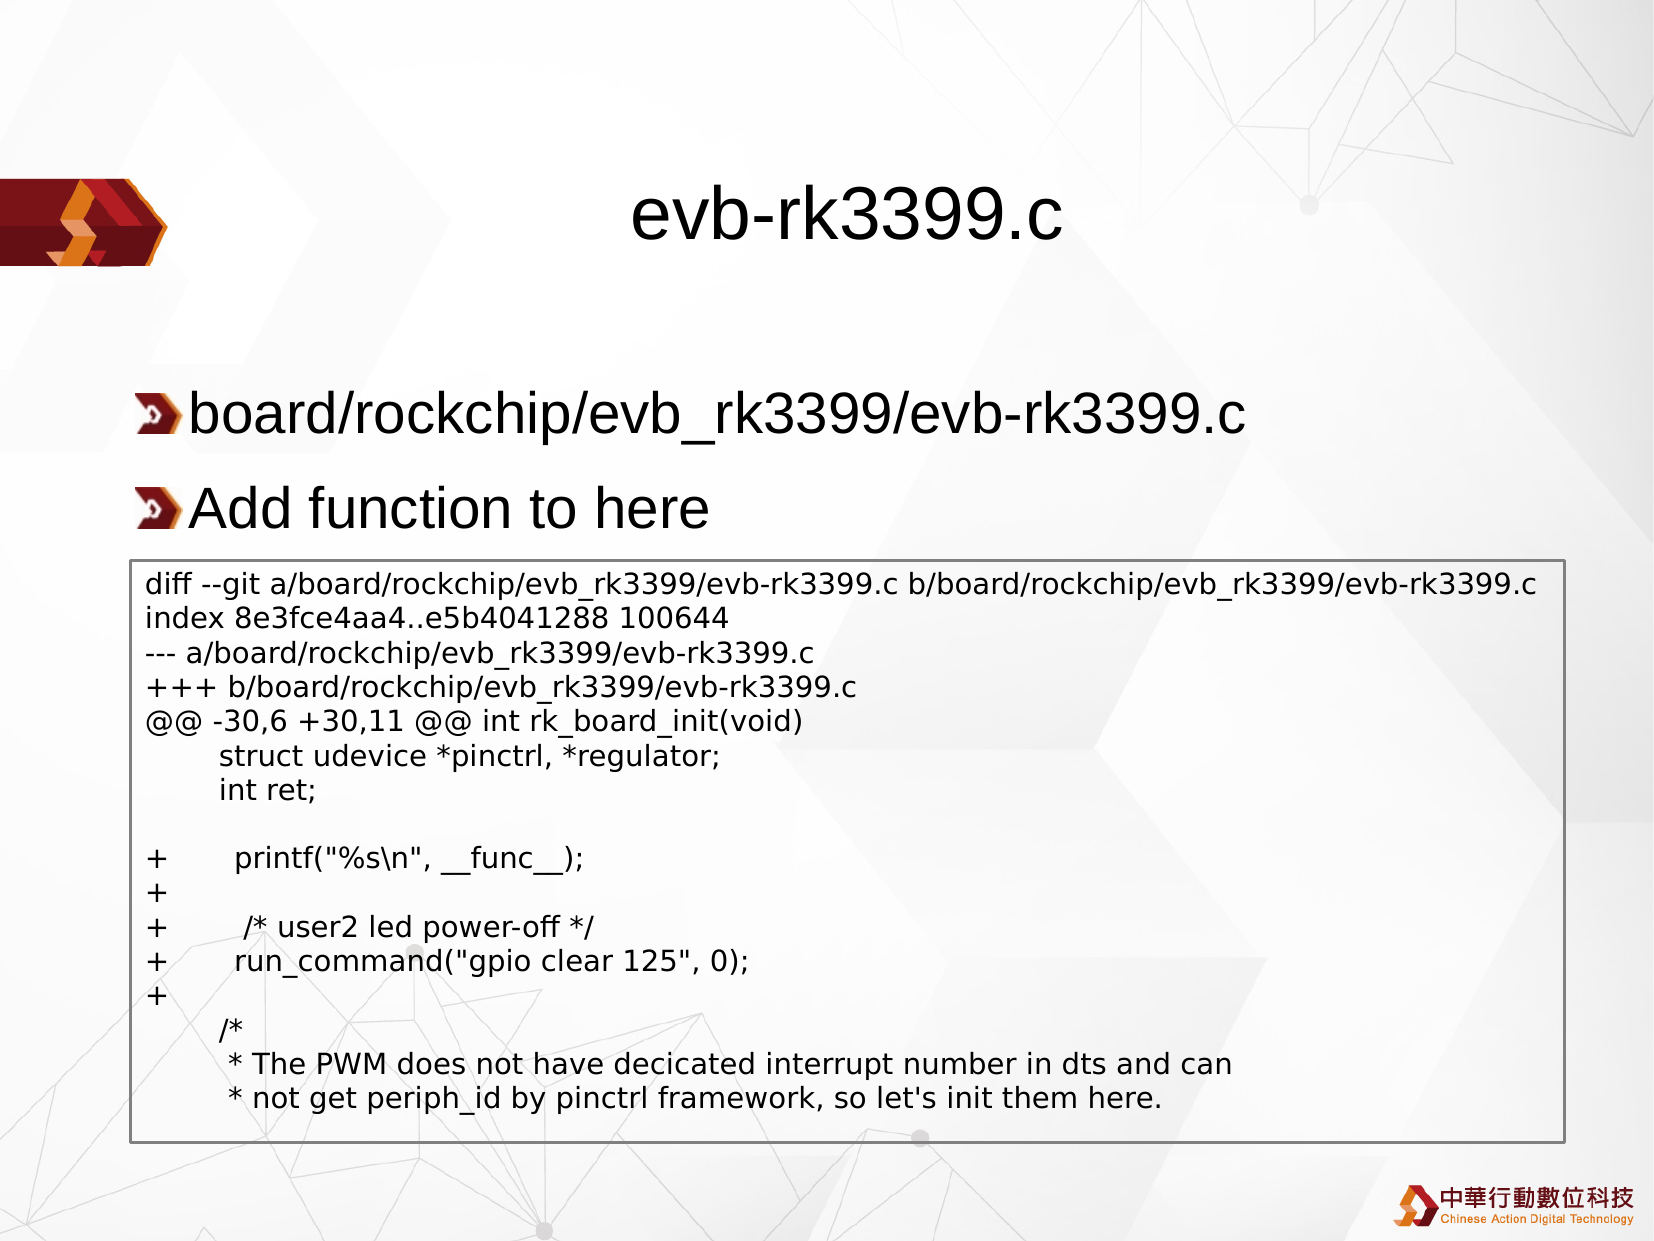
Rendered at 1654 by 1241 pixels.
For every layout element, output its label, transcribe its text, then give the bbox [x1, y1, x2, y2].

picture [0, 0, 1654, 1241]
text_box diff --git a/board/rockchip/evb_rk3399/evb-rk3399.c b/board/rockchip/evb_rk3399/evb-rk3399.c index 8e3fce4aa4..e5b4041288 100644 --- a/board/rockchip/evb_rk3399/evb-rk3399.c +++ b/board/rockchip/evb_rk3399/evb-rk3399.c @@ -30,6 +30,11 @@ int rk_board_init(void) struct udevice *pinctrl, *regulator; int ret; + printf("%s\n", __func__); + + /* user2 led power-off */ + run_command("gpio clear 125", 0); + /* * The PWM does not have decicated interrupt number in dts and can * not get periph_id by pinctrl framework, so let's init them here. [132, 562, 1563, 1129]
title evb-rk3399.c [118, 129, 1506, 298]
list board/rockchip/evb_rk3399/evb-rk3399.c Add function to here [118, 381, 1571, 1101]
